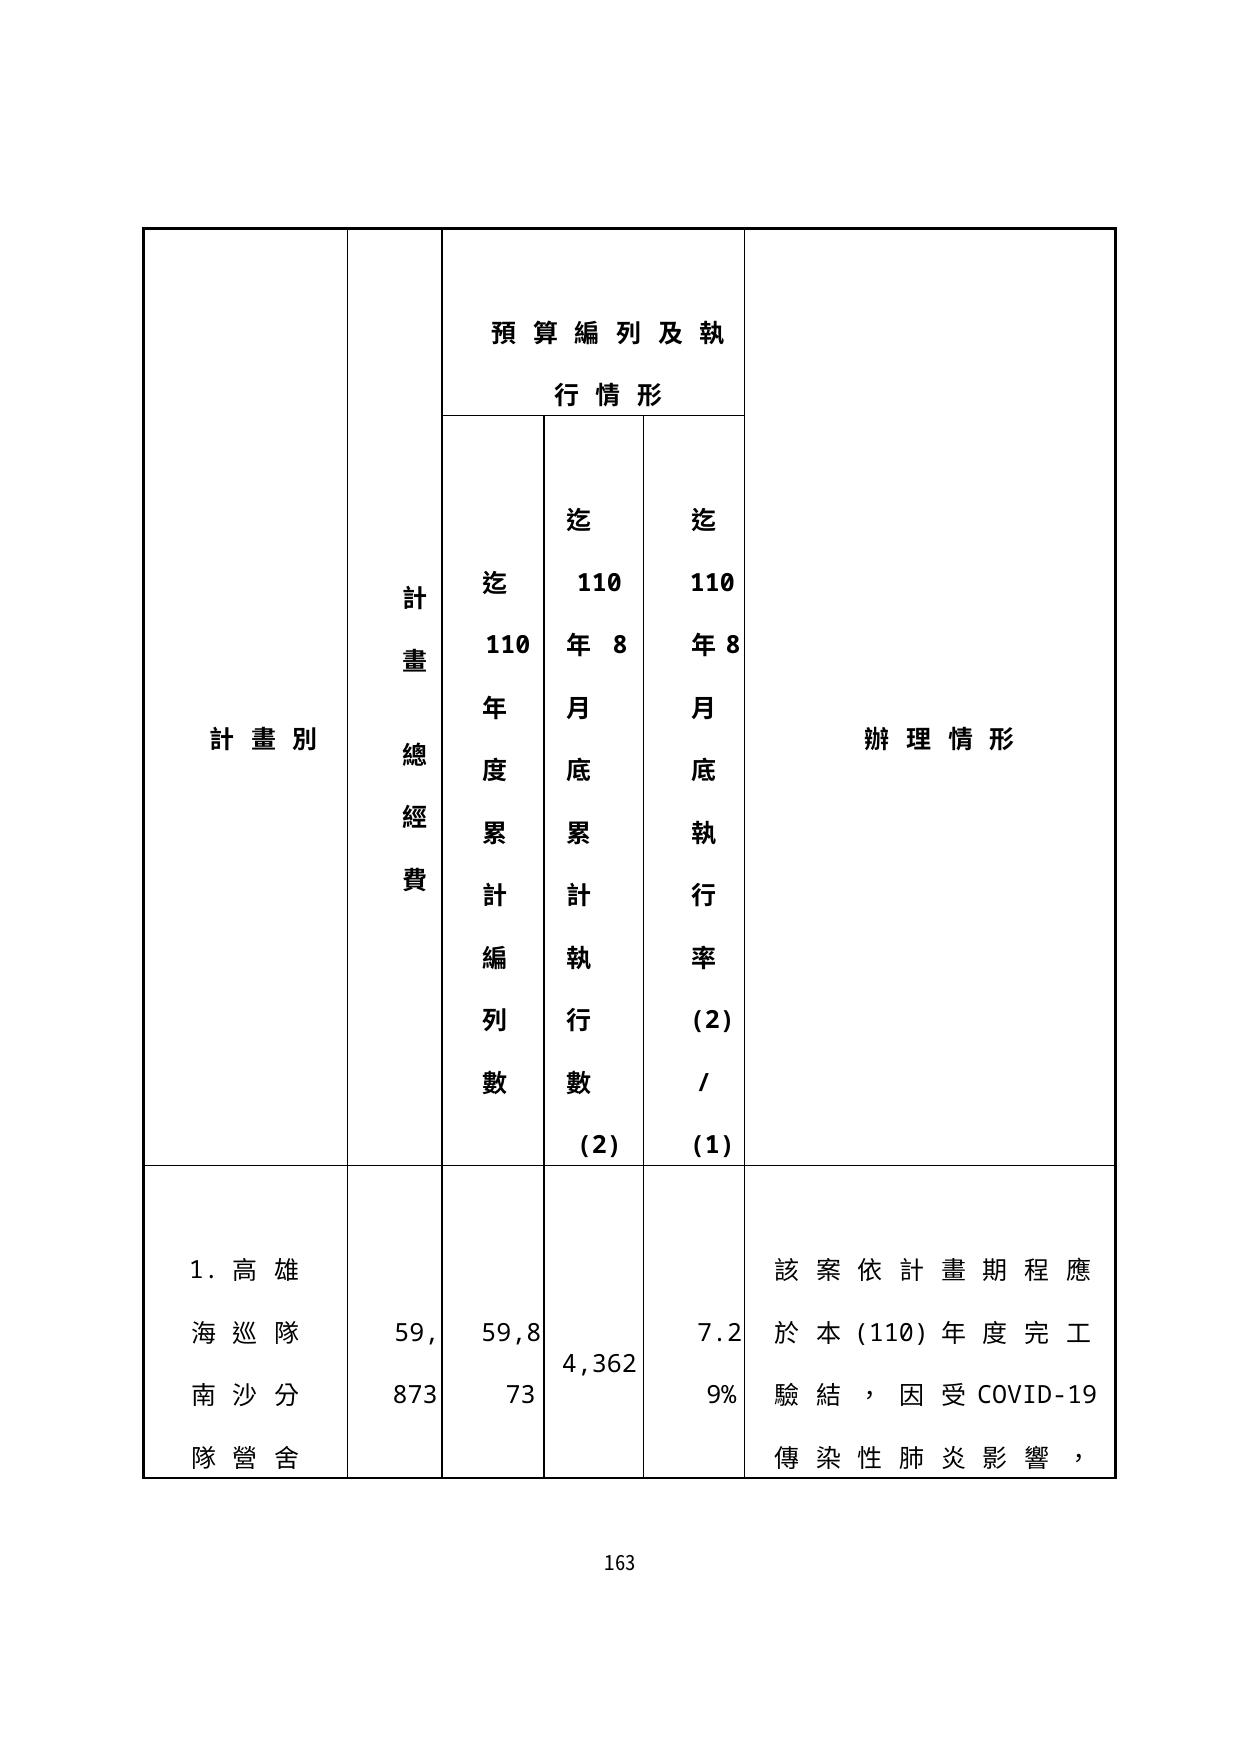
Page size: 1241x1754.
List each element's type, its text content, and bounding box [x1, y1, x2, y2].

table_cell 4,362 [545, 1166, 643, 1477]
table_header 計畫別 [145, 230, 347, 1165]
table_cell 1.高雄海巡隊南沙分隊營舍 [145, 1166, 347, 1477]
table_cell 59,873 [443, 1166, 543, 1477]
table_header 辦理情形 [745, 230, 1114, 1165]
table_cell 59,873 [348, 1166, 441, 1477]
table_cell 迄110年8月底累計執行數(2) [545, 416, 643, 1165]
table_cell 該案依計畫期程應於本(110)年度完工驗結，因受COVID-19傳染性肺炎影響， [745, 1166, 1114, 1477]
table_cell 7.29% [644, 1166, 744, 1477]
table_cell 迄110年度累計編列數 [443, 416, 543, 1165]
table_cell 迄110年8月底執行率(2)/(1) [644, 416, 744, 1165]
table_header 預算編列及執行情形 [443, 230, 744, 415]
table_header 計畫 總經費 [348, 230, 441, 1165]
